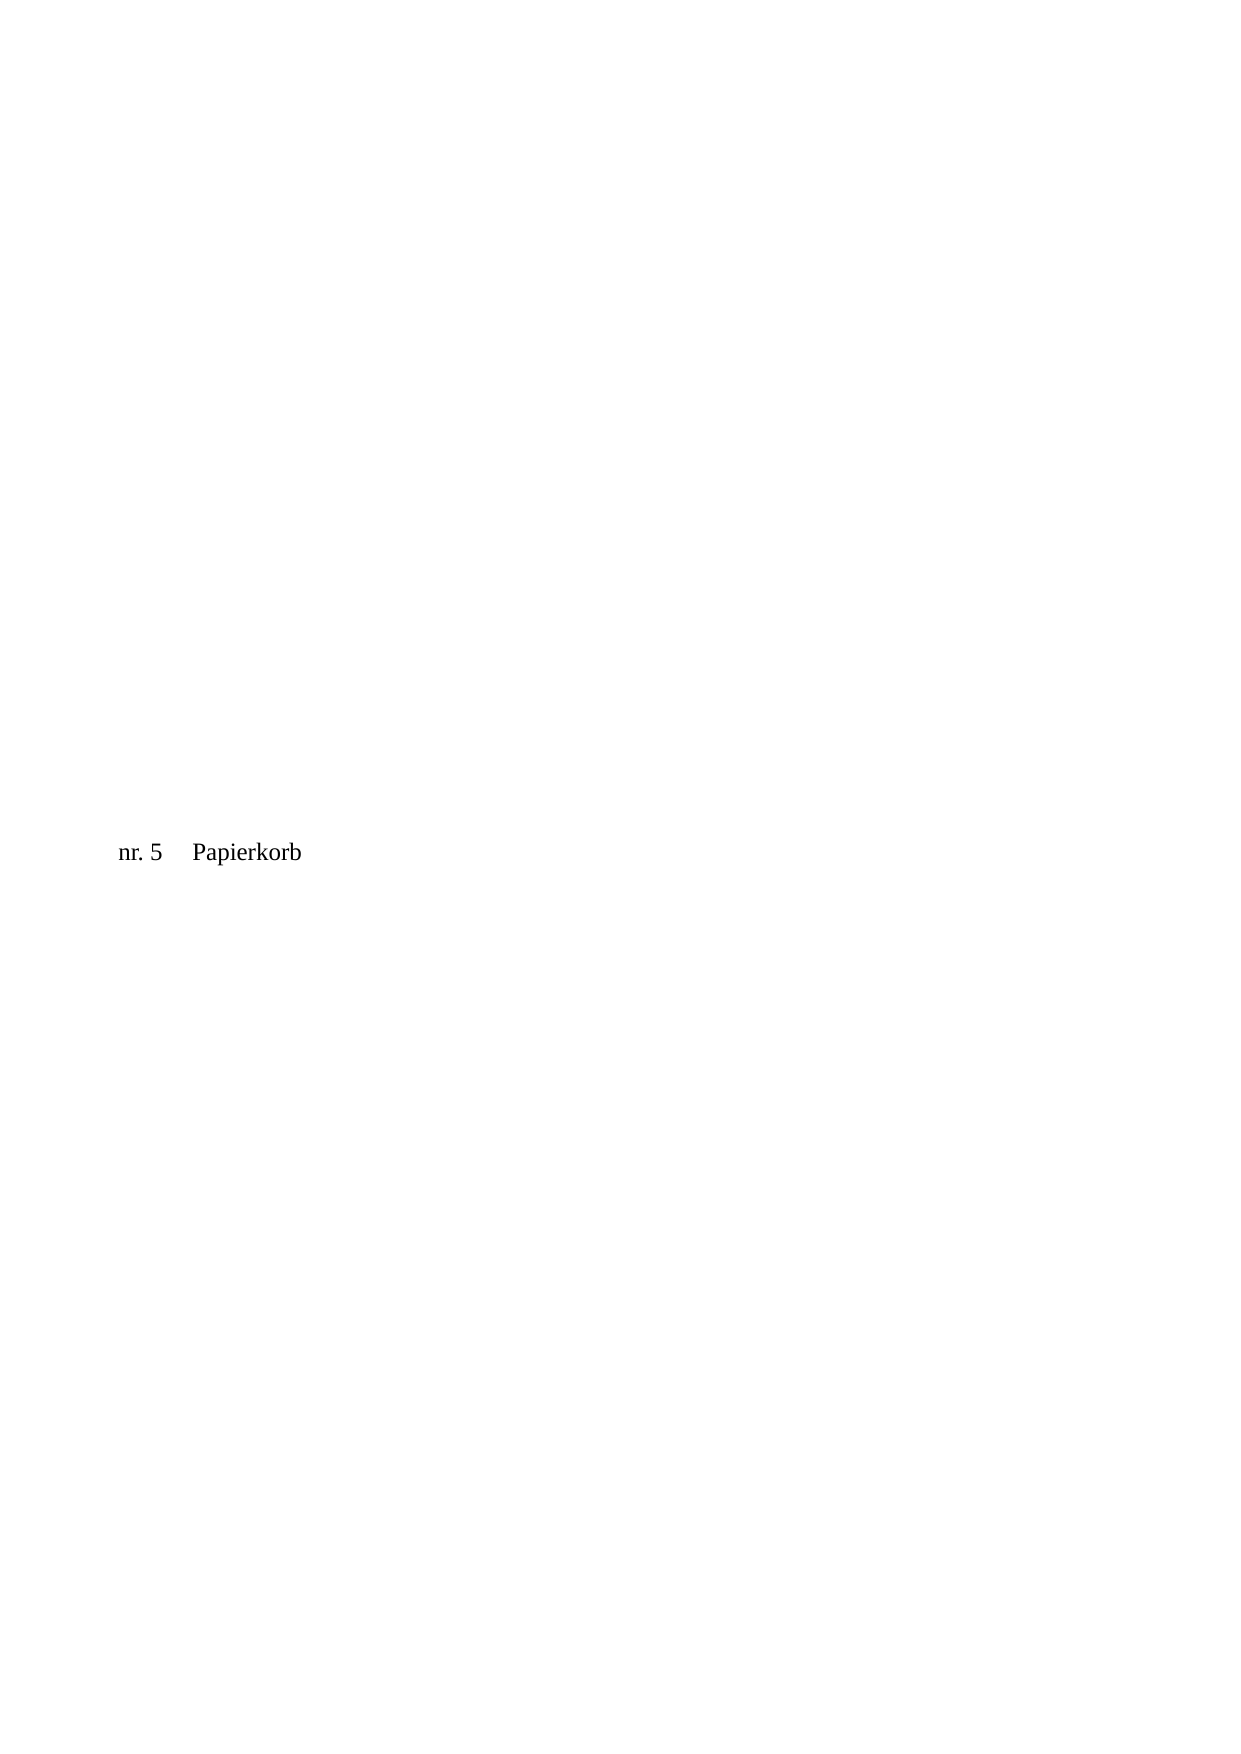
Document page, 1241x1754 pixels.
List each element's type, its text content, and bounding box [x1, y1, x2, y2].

text nr. 5 Papierkorb [118, 837, 1122, 866]
